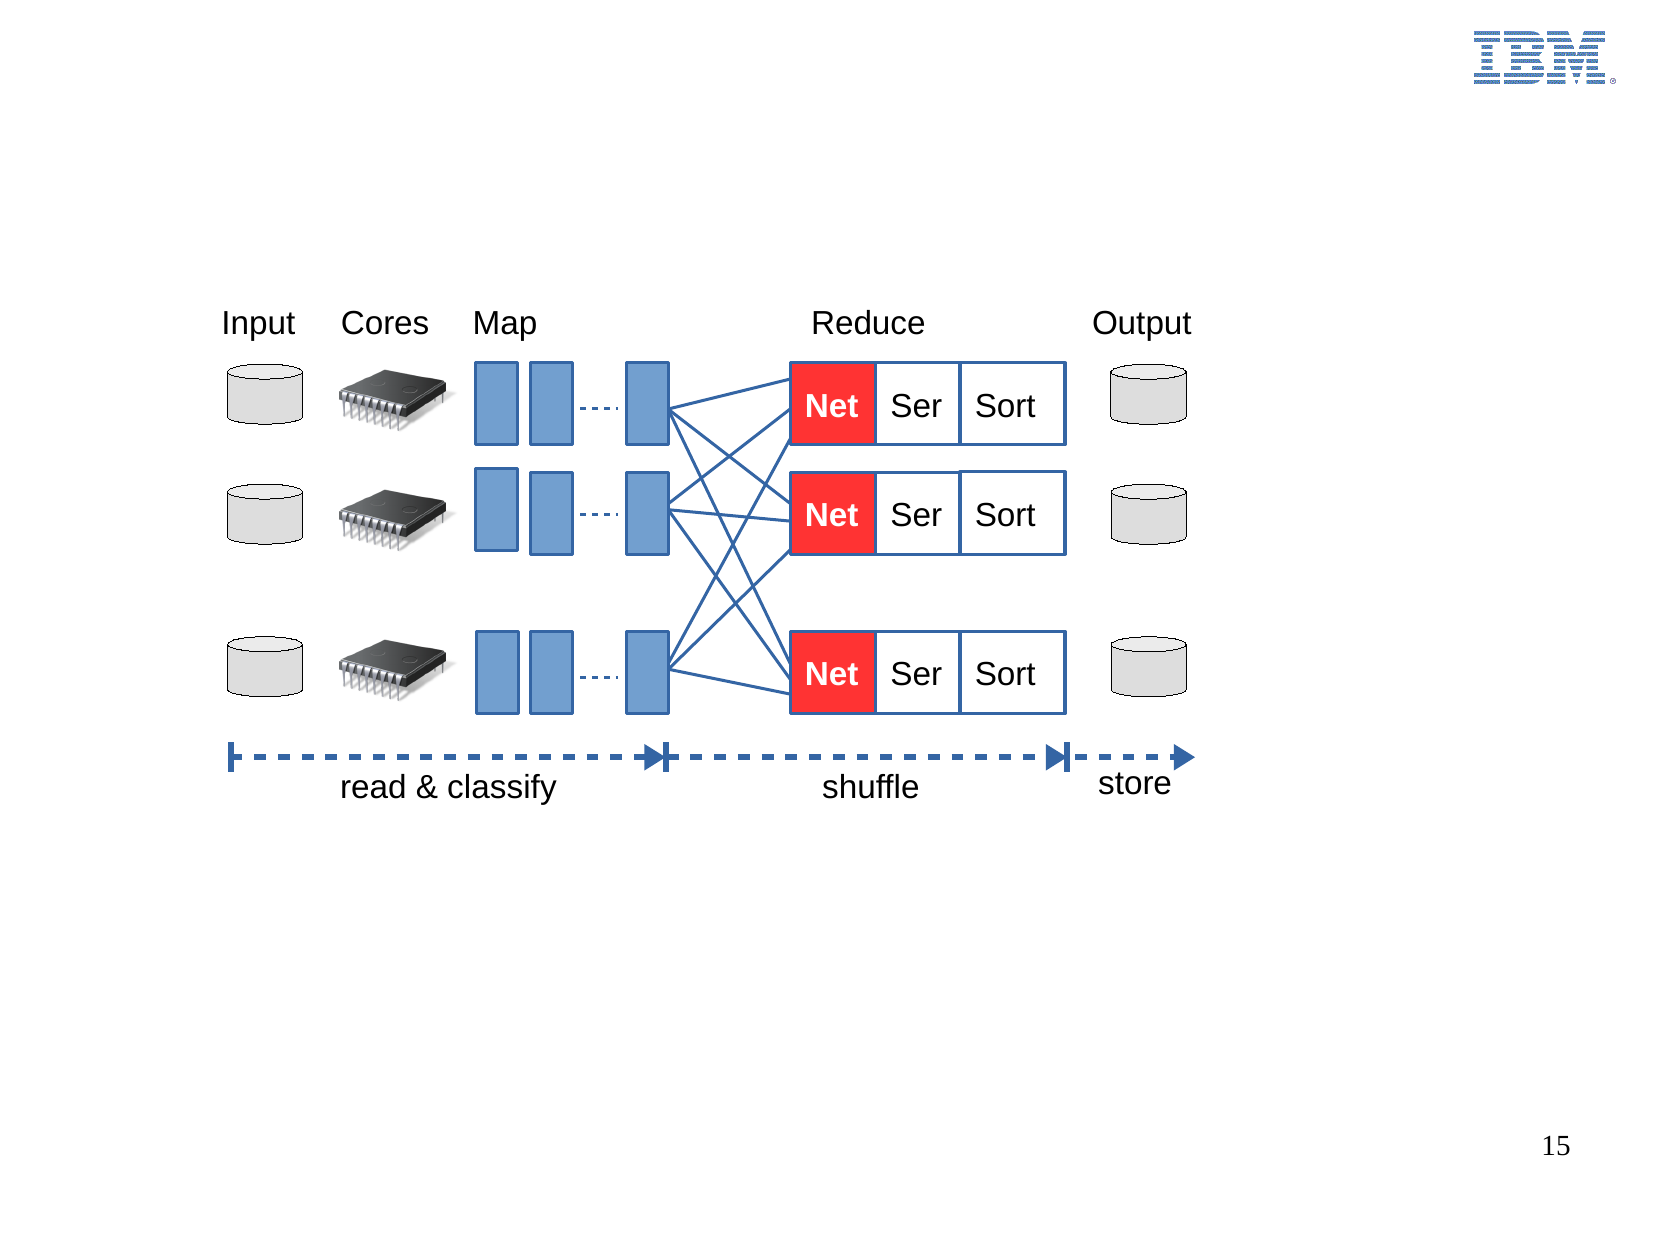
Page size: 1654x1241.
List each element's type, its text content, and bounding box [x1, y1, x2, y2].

text_box store [1075, 757, 1196, 814]
text_box Sort [960, 471, 1066, 555]
text_box Net [790, 362, 875, 445]
text_box Net [790, 631, 875, 714]
text_box Net [790, 472, 875, 555]
text_box Sort [960, 631, 1066, 714]
text_box [475, 468, 518, 551]
text_box [475, 362, 518, 445]
text_box [1111, 492, 1187, 545]
text_box Sort [960, 362, 1066, 445]
text_box Input [191, 296, 326, 353]
picture [338, 334, 459, 575]
text_box shuffle [666, 761, 1076, 818]
text_box [530, 631, 573, 714]
text_box Ser [875, 472, 960, 555]
text_box [530, 362, 573, 445]
text_box [476, 631, 519, 714]
text_box Ser [875, 362, 960, 445]
text_box Ser [875, 631, 960, 714]
text_box [530, 472, 573, 555]
text_box Output [1075, 296, 1209, 353]
text_box [227, 646, 303, 697]
text_box [227, 493, 303, 545]
text_box [1111, 645, 1187, 697]
text_box [626, 631, 669, 714]
text_box Reduce [737, 296, 999, 353]
picture [1440, 0, 1654, 127]
text_box [626, 472, 669, 555]
text_box read & classify [231, 761, 666, 818]
text_box Map [457, 296, 705, 356]
picture [338, 604, 459, 725]
text_box Cores [326, 296, 453, 353]
text_box [227, 373, 303, 425]
text_box [1110, 372, 1187, 425]
text_box [626, 362, 669, 445]
